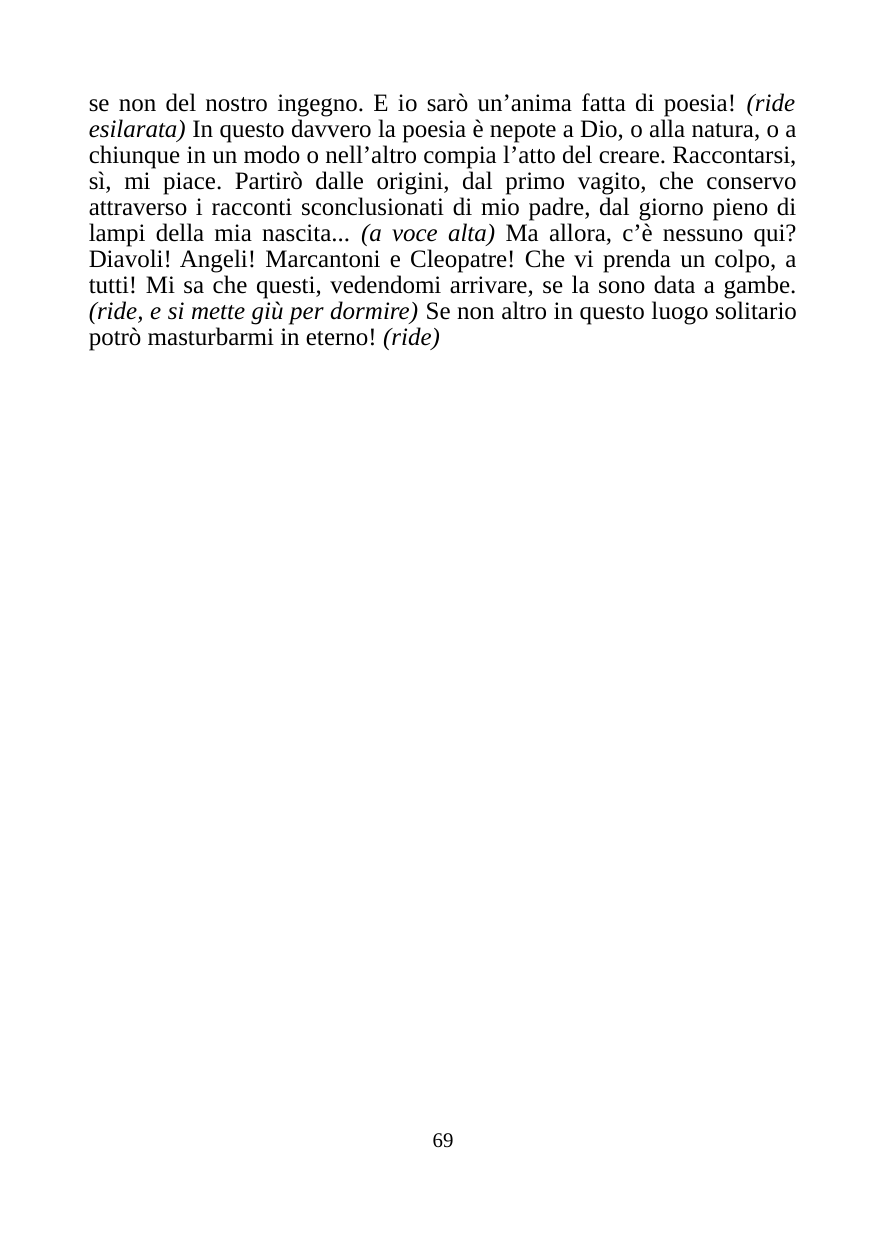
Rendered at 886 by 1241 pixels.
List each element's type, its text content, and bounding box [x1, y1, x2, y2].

text se non del nostro ingegno. E io sarò un’anima fatta di poesia! (ride esilarata) In questo davvero la poesia è nepote a Dio, o alla natura, o a chiunque in un modo o nell’altro compia l’atto del creare. Raccontarsi, sì, mi piace. Partirò dalle origini, dal primo vagito, che conservo attraverso i racconti sconclusionati di mio padre, dal giorno pieno di lampi della mia nascita... (a voce alta) Ma allora, c’è nessuno qui? Diavoli! Angeli! Marcantoni e Cleopatre! Che vi prenda un colpo, a tutti! Mi sa che questi, vedendomi arrivare, se la sono data a gambe. (ride, e si mette giù per dormire) Se non altro in questo luogo solitario potrò masturbarmi in eterno! (ride) [88, 88, 797, 351]
